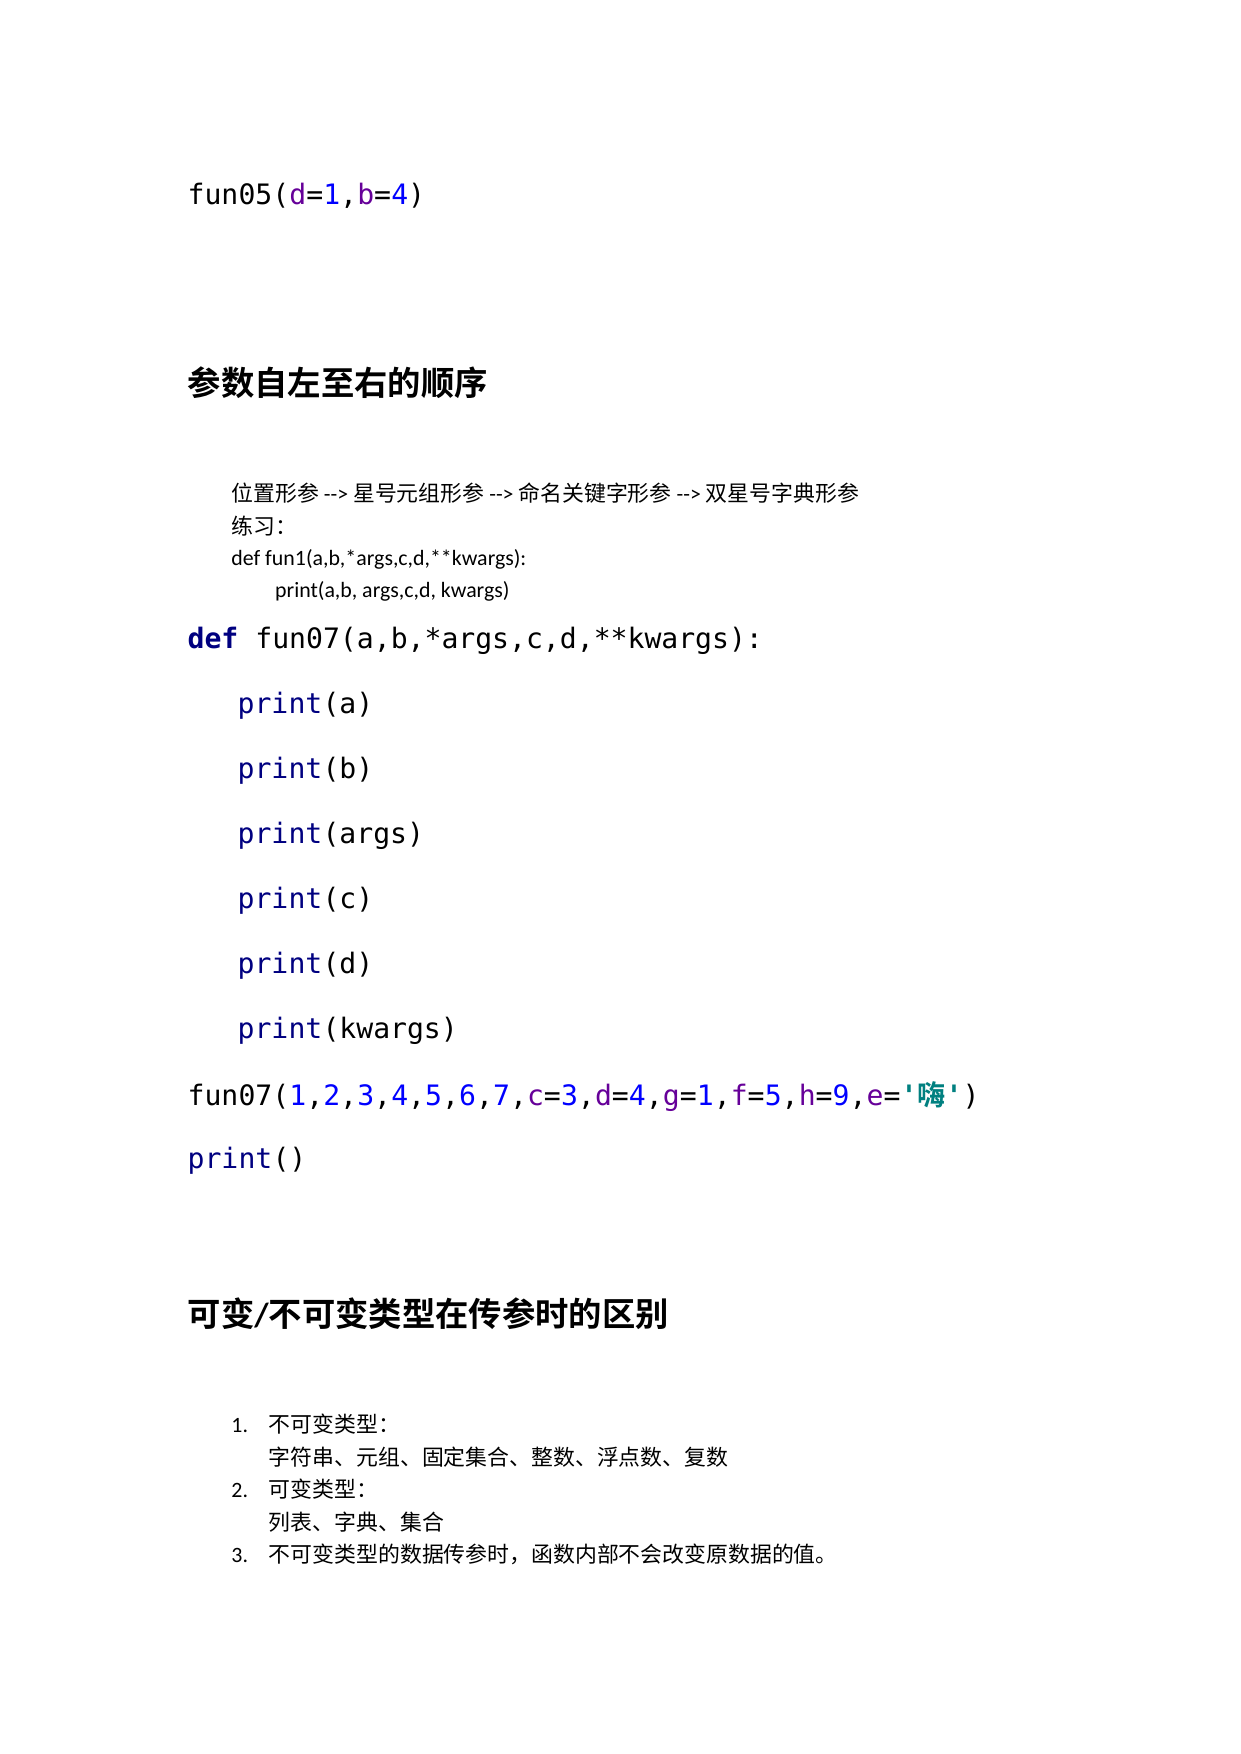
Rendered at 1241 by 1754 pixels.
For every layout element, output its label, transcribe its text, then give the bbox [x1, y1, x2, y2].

text print(b) [187, 736, 1053, 801]
text print(kwargs) [187, 996, 1053, 1061]
list 不可变类型的数据传参时，函数内部不会改变原数据的值。 [231, 1537, 1053, 1569]
list 可变类型： [231, 1472, 1053, 1504]
subtitle 可变/不可变类型在传参时的区别 [187, 1280, 1053, 1345]
text fun07(1,2,3,4,5,6,7,c=3,d=4,g=1,f=5,h=9,e='嗨') [187, 1061, 1053, 1126]
list 不可变类型： [231, 1407, 1053, 1439]
text 列表、字典、集合 [269, 1504, 1053, 1537]
text print(a,b, args,c,d, kwargs) [187, 573, 1053, 606]
text print(a) [187, 671, 1053, 736]
text 位置形参 --> 星号元组形参 --> 命名关键字形参 --> 双星号字典形参 [187, 476, 1053, 508]
subtitle 参数自左至右的顺序 [187, 348, 1053, 413]
text print() [187, 1126, 1053, 1191]
text 练习： [187, 508, 1053, 541]
text def fun1(a,b,*args,c,d,**kwargs): [187, 541, 1053, 573]
text fun05(d=1,b=4) [187, 162, 1053, 227]
text def fun07(a,b,*args,c,d,**kwargs): [187, 606, 1053, 671]
text print(args) [187, 801, 1053, 866]
list 字符串、元组、固定集合、整数、浮点数、复数 [269, 1439, 1053, 1472]
text print(d) [187, 931, 1053, 996]
text print(c) [187, 866, 1053, 931]
